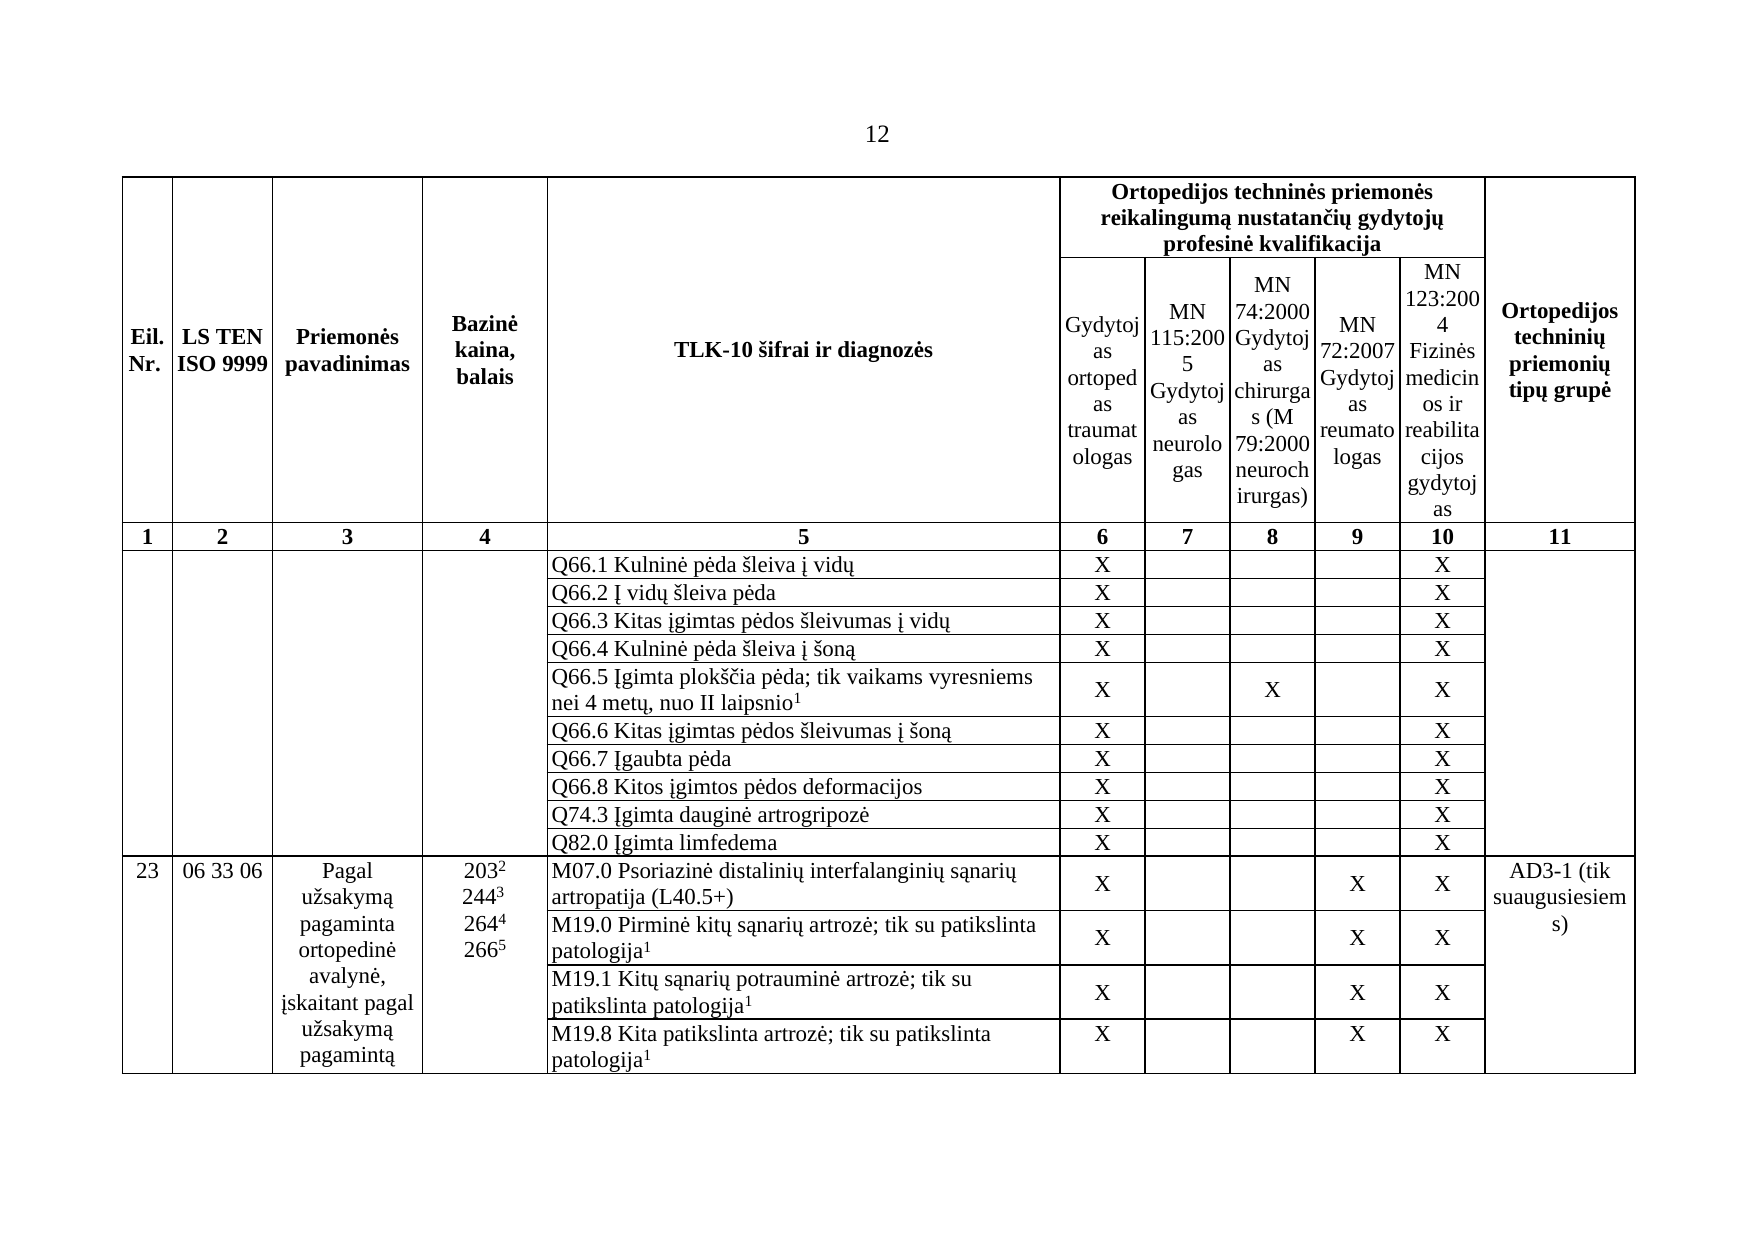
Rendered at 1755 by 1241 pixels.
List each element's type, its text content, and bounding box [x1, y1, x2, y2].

table_cell [1231, 829, 1314, 855]
table_cell X [1401, 911, 1484, 964]
table_cell X [1061, 829, 1144, 855]
table_cell X [1401, 801, 1484, 827]
table_cell MN 74:2000 Gydytojas chirurgas (M 79:2000 neurochirurgas) [1231, 258, 1314, 522]
table_cell X [1401, 829, 1484, 855]
table_header Ortopedijos techninių priemonių tipų grupė [1486, 178, 1634, 522]
table_cell M19.0 Pirminė kitų sąnarių artrozė; tik su patikslinta patologija1 [548, 911, 1059, 964]
table_cell [1231, 911, 1314, 964]
table_cell X [1316, 1020, 1399, 1072]
table_cell X [1061, 1020, 1144, 1072]
table_header Priemonės pavadinimas [273, 178, 422, 522]
table_cell X [1401, 717, 1484, 744]
table_cell X [1061, 801, 1144, 827]
table_cell X [1316, 966, 1399, 1018]
table_cell [1231, 551, 1314, 578]
table_cell AD3-1 (tik suaugusiesiems) [1486, 857, 1634, 1072]
table_cell Q82.0 Įgimta limfedema [548, 829, 1059, 855]
table_cell 06 33 06 [173, 857, 272, 1072]
table_cell [1146, 635, 1229, 661]
table_cell [123, 551, 172, 855]
table_cell [1146, 966, 1229, 1018]
table_cell X [1401, 663, 1484, 716]
table_cell [273, 551, 422, 855]
table_cell [1231, 607, 1314, 633]
table_cell X [1401, 773, 1484, 799]
table_cell Q66.4 Kulninė pėda šleiva į šoną [548, 635, 1059, 661]
table_cell 11 [1486, 523, 1634, 550]
table_cell [1231, 745, 1314, 772]
table_cell [1231, 579, 1314, 606]
table_cell M19.1 Kitų sąnarių potrauminė artrozė; tik su patikslinta patologija1 [548, 966, 1059, 1018]
table_cell [1316, 773, 1399, 799]
table_cell [1146, 551, 1229, 578]
table_cell X [1401, 966, 1484, 1018]
table_cell [1231, 857, 1314, 909]
table_cell Q66.3 Kitas įgimtas pėdos šleivumas į vidų [548, 607, 1059, 633]
table_cell X [1316, 911, 1399, 964]
table_cell MN 115:2005 Gydytojas neurologas [1146, 258, 1229, 522]
table_cell [1316, 663, 1399, 716]
table_cell M19.8 Kita patikslinta artrozė; tik su patikslinta patologija1 [548, 1020, 1059, 1072]
table_cell X [1061, 857, 1144, 909]
table_cell [173, 551, 272, 855]
table_cell X [1401, 745, 1484, 772]
table_cell [1146, 829, 1229, 855]
table_cell [1146, 745, 1229, 772]
table_cell X [1061, 966, 1144, 1018]
table_cell [1146, 1020, 1229, 1072]
table_cell M07.0 Psoriazinė distalinių interfalanginių sąnarių artropatija (L40.5+) [548, 857, 1059, 909]
table_cell 10 [1401, 523, 1484, 550]
table_cell X [1061, 579, 1144, 606]
table_cell X [1061, 773, 1144, 799]
table_cell [1316, 635, 1399, 661]
table_header Bazinė kaina, balais [423, 178, 547, 522]
table_cell Q66.2 Į vidų šleiva pėda [548, 579, 1059, 606]
table_cell Q74.3 Įgimta dauginė artrogripozė [548, 801, 1059, 827]
table_cell Q66.6 Kitas įgimtas pėdos šleivumas į šoną [548, 717, 1059, 744]
table_cell Q66.1 Kulninė pėda šleiva į vidų [548, 551, 1059, 578]
table_cell [1146, 857, 1229, 909]
table_cell 23 [123, 857, 172, 1072]
table_cell X [1401, 607, 1484, 633]
table_header Ortopedijos techninės priemonės reikalingumą nustatančių gydytojų profesinė kvalifikacija [1061, 178, 1484, 257]
table_cell 2 [173, 523, 272, 550]
table_cell X [1061, 551, 1144, 578]
table_cell Q66.7 Įgaubta pėda [548, 745, 1059, 772]
table_cell Q66.8 Kitos įgimtos pėdos deformacijos [548, 773, 1059, 799]
table_cell [1231, 1020, 1314, 1072]
table_cell MN 72:2007 Gydytojas reumatologas [1316, 258, 1399, 522]
table_cell X [1061, 663, 1144, 716]
table_cell [1316, 579, 1399, 606]
table_cell [1146, 663, 1229, 716]
table_cell [423, 551, 547, 855]
table_cell Gydytojas ortopedas traumatologas [1061, 258, 1144, 522]
table_cell [1146, 911, 1229, 964]
table_cell 2032 2443 2644 2665 [423, 857, 547, 1072]
table_header Eil. Nr. [123, 178, 172, 522]
table_cell [1231, 801, 1314, 827]
table_cell [1316, 829, 1399, 855]
table_cell [1316, 745, 1399, 772]
table_header TLK-10 šifrai ir diagnozės [548, 178, 1059, 522]
table_cell X [1401, 551, 1484, 578]
table_cell [1316, 717, 1399, 744]
table_cell [1316, 801, 1399, 827]
table_cell [1231, 966, 1314, 1018]
table_cell [1231, 773, 1314, 799]
table_cell X [1061, 607, 1144, 633]
table_cell X [1401, 635, 1484, 661]
table_cell 7 [1146, 523, 1229, 550]
table_cell X [1061, 635, 1144, 661]
table_cell X [1401, 1020, 1484, 1072]
table_cell [1316, 607, 1399, 633]
table_cell [1231, 717, 1314, 744]
table_cell 4 [423, 523, 547, 550]
table_cell [1146, 607, 1229, 633]
table_cell MN 123:2004 Fizinės medicinos ir reabilitacijos gydytojas [1401, 258, 1484, 522]
table_cell 8 [1231, 523, 1314, 550]
table_cell [1486, 551, 1634, 855]
table_cell 3 [273, 523, 422, 550]
table_cell [1231, 635, 1314, 661]
table_cell X [1061, 745, 1144, 772]
table_cell Pagal užsakymą pagaminta ortopedinė avalynė, įskaitant pagal užsakymą pagamintą [273, 857, 422, 1072]
table_cell X [1061, 911, 1144, 964]
table_cell 9 [1316, 523, 1399, 550]
table_cell [1146, 579, 1229, 606]
table_cell 1 [123, 523, 172, 550]
table_cell X [1231, 663, 1314, 716]
table_cell X [1401, 857, 1484, 909]
table_cell [1146, 717, 1229, 744]
table_cell Q66.5 Įgimta plokščia pėda; tik vaikams vyresniems nei 4 metų, nuo II laipsnio1 [548, 663, 1059, 716]
table_cell [1316, 551, 1399, 578]
table_header LS TEN ISO 9999 [173, 178, 272, 522]
table_cell X [1316, 857, 1399, 909]
table_cell [1146, 773, 1229, 799]
table_cell [1146, 801, 1229, 827]
table_cell X [1401, 579, 1484, 606]
table_cell X [1061, 717, 1144, 744]
table_cell 6 [1061, 523, 1144, 550]
table_cell 5 [548, 523, 1059, 550]
